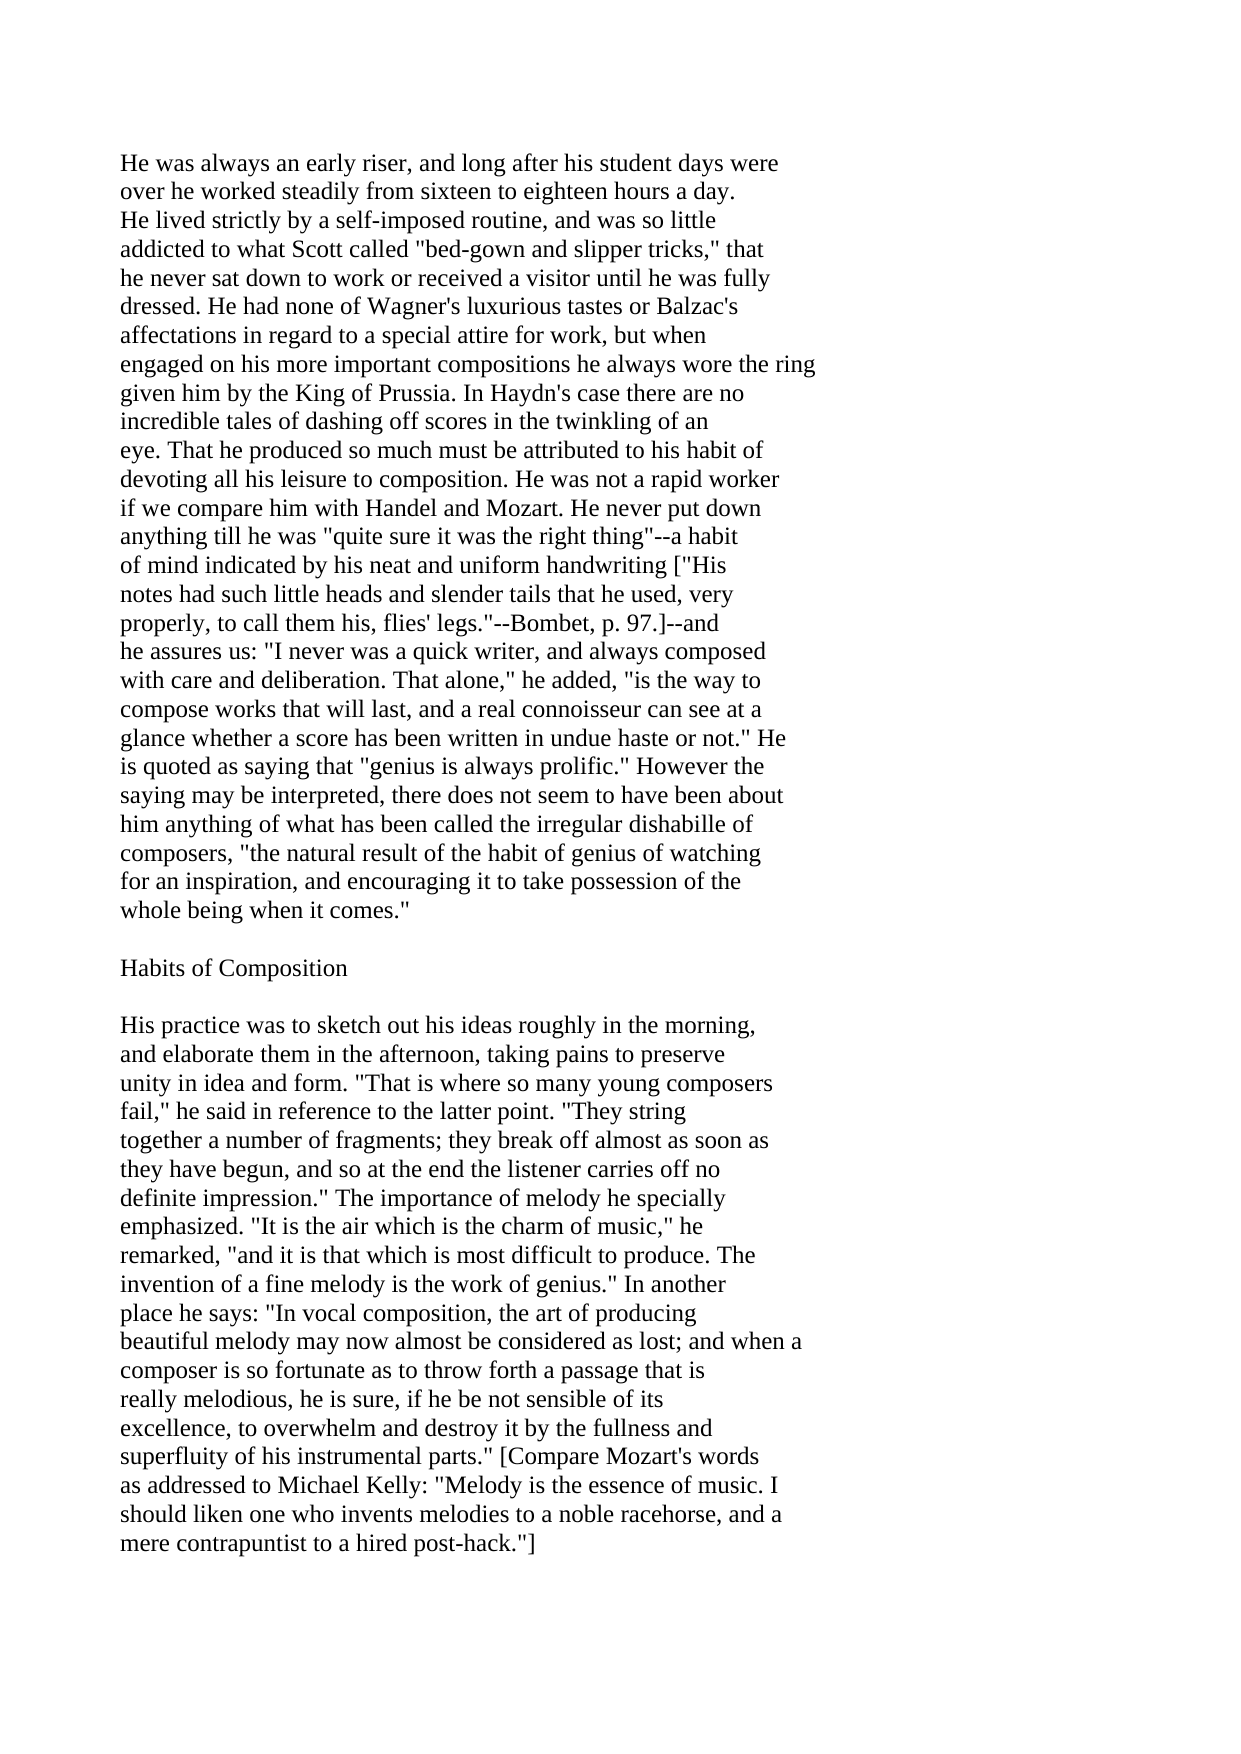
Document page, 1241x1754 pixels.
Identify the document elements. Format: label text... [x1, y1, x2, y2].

text and elaborate them in the afternoon, taking pains to preserve [120, 1039, 1120, 1068]
text beautiful melody may now almost be considered as lost; and when a [120, 1326, 1120, 1355]
text is quoted as saying that "genius is always prolific." However the [120, 751, 1120, 780]
text anything till he was "quite sure it was the right thing"--a habit [120, 521, 1120, 550]
text invention of a fine melody is the work of genius." In another [120, 1269, 1120, 1298]
text His practice was to sketch out his ideas roughly in the morning, [120, 1010, 1120, 1039]
text properly, to call them his, flies' legs."--Bombet, p. 97.]--and [120, 608, 1120, 636]
text mere contrapuntist to a hired post-hack."] [120, 1528, 1120, 1556]
text fail," he said in reference to the latter point. "They string [120, 1096, 1120, 1125]
text Habits of Composition [120, 953, 1120, 981]
text dressed. He had none of Wagner's luxurious tastes or Balzac's [120, 291, 1120, 320]
text together a number of fragments; they break off almost as soon as [120, 1125, 1120, 1154]
text compose works that will last, and a real connoisseur can see at a [120, 694, 1120, 723]
text excellence, to overwhelm and destroy it by the fullness and [120, 1413, 1120, 1441]
text if we compare him with Handel and Mozart. He never put down [120, 493, 1120, 521]
text eye. That he produced so much must be attributed to his habit of [120, 435, 1120, 464]
text for an inspiration, and encouraging it to take possession of the [120, 866, 1120, 895]
text unity in idea and form. "That is where so many young composers [120, 1068, 1120, 1096]
text superfluity of his instrumental parts." [Compare Mozart's words [120, 1441, 1120, 1470]
text given him by the King of Prussia. In Haydn's case there are no [120, 378, 1120, 406]
text emphasized. "It is the air which is the charm of music," he [120, 1211, 1120, 1240]
text should liken one who invents melodies to a noble racehorse, and a [120, 1499, 1120, 1528]
text engaged on his more important compositions he always wore the ring [120, 349, 1120, 378]
text he never sat down to work or received a visitor until he was fully [120, 263, 1120, 291]
text remarked, "and it is that which is most difficult to produce. The [120, 1240, 1120, 1269]
text they have begun, and so at the end the listener carries off no [120, 1154, 1120, 1183]
text whole being when it comes." [120, 895, 1120, 924]
text affectations in regard to a special attire for work, but when [120, 320, 1120, 349]
text incredible tales of dashing off scores in the twinkling of an [120, 406, 1120, 435]
text as addressed to Michael Kelly: "Melody is the essence of music. I [120, 1470, 1120, 1499]
text composer is so fortunate as to throw forth a passage that is [120, 1355, 1120, 1384]
text over he worked steadily from sixteen to eighteen hours a day. [120, 176, 1120, 205]
text saying may be interpreted, there does not seem to have been about [120, 780, 1120, 809]
text definite impression." The importance of melody he specially [120, 1183, 1120, 1211]
text of mind indicated by his neat and uniform handwriting ["His [120, 550, 1120, 579]
text He lived strictly by a self-imposed routine, and was so little [120, 205, 1120, 234]
text him anything of what has been called the irregular dishabille of [120, 809, 1120, 838]
text notes had such little heads and slender tails that he used, very [120, 579, 1120, 608]
text He was always an early riser, and long after his student days were [120, 148, 1120, 176]
text place he says: "In vocal composition, the art of producing [120, 1298, 1120, 1326]
text glance whether a score has been written in undue haste or not." He [120, 723, 1120, 751]
text really melodious, he is sure, if he be not sensible of its [120, 1384, 1120, 1413]
text addicted to what Scott called "bed-gown and slipper tricks," that [120, 234, 1120, 263]
text with care and deliberation. That alone," he added, "is the way to [120, 665, 1120, 694]
text devoting all his leisure to composition. He was not a rapid worker [120, 464, 1120, 493]
text he assures us: "I never was a quick writer, and always composed [120, 636, 1120, 665]
text composers, "the natural result of the habit of genius of watching [120, 838, 1120, 866]
